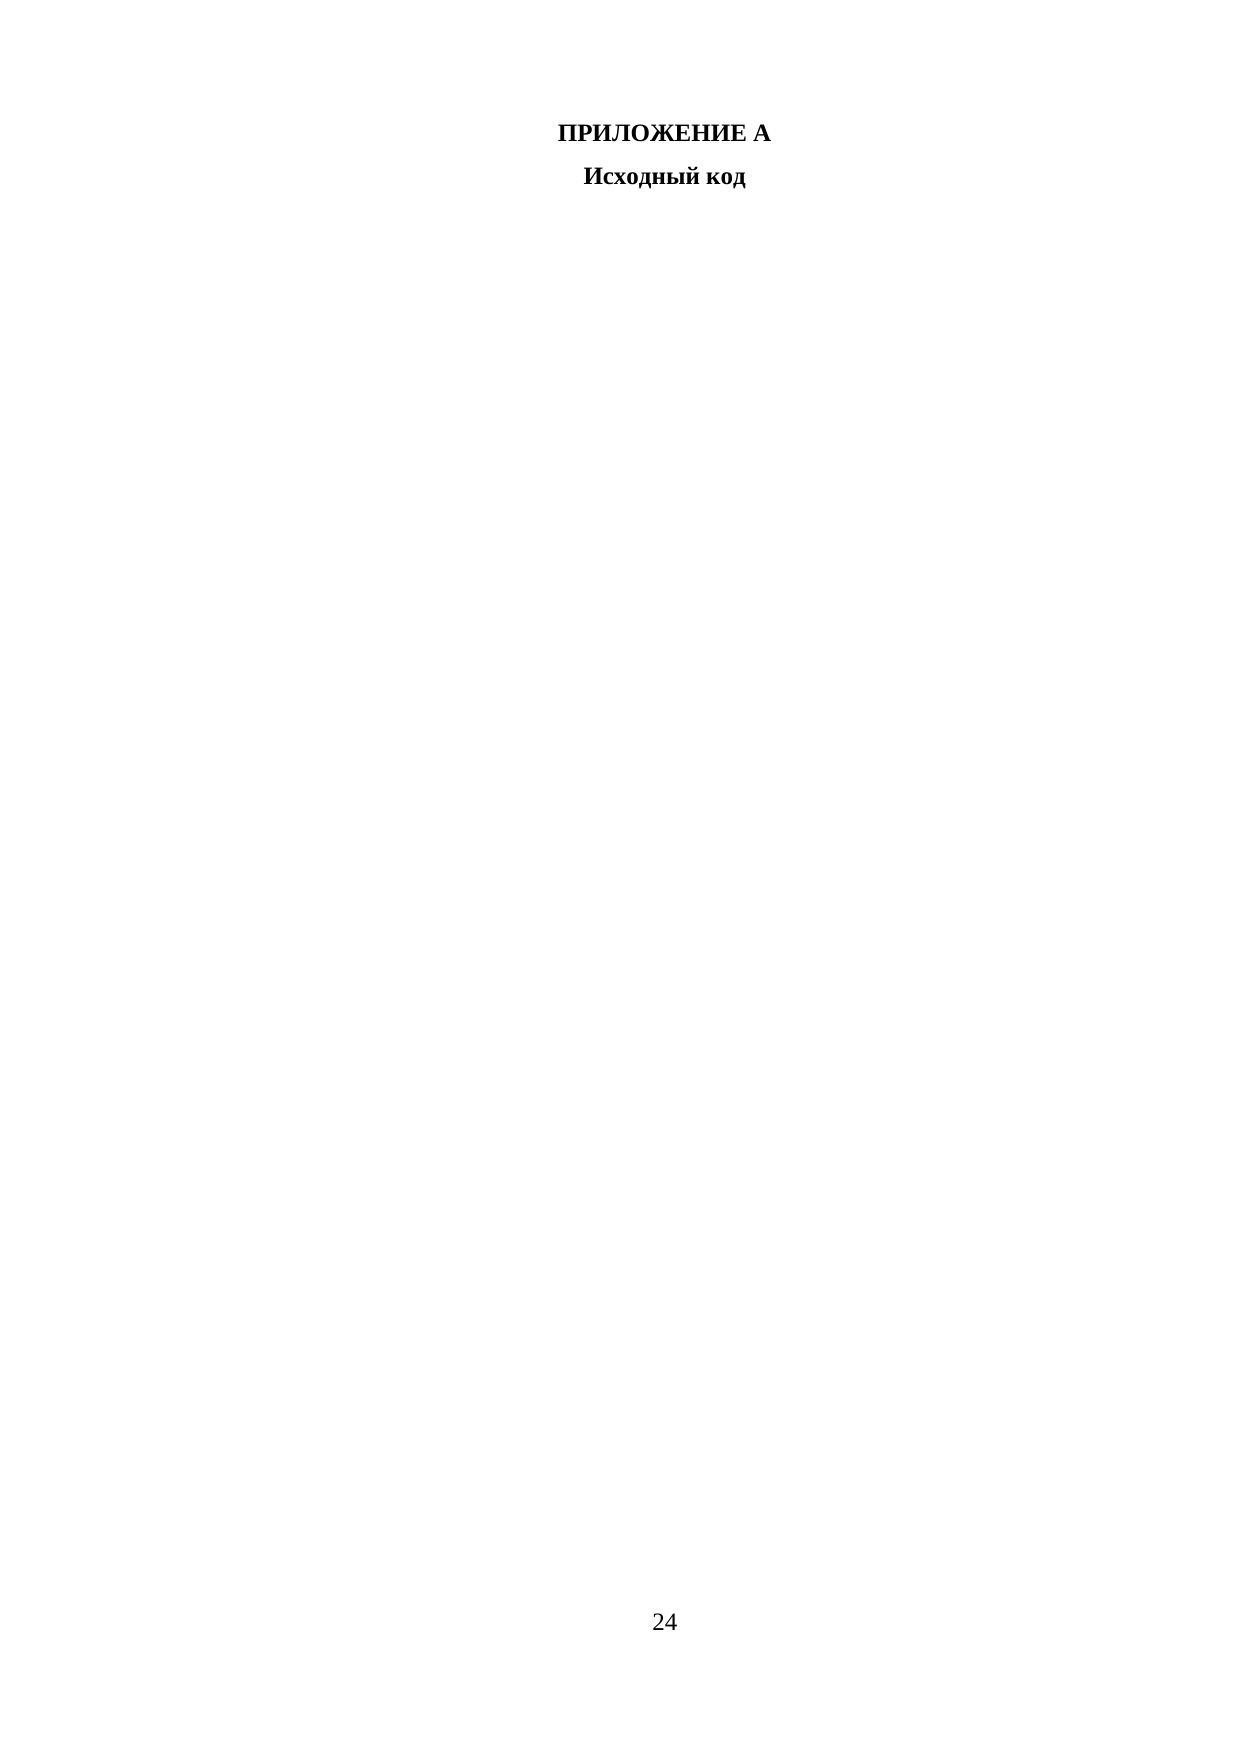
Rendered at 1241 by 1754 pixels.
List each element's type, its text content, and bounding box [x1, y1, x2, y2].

text ПРИЛОЖЕНИЕ А Исходный код [177, 118, 1152, 190]
